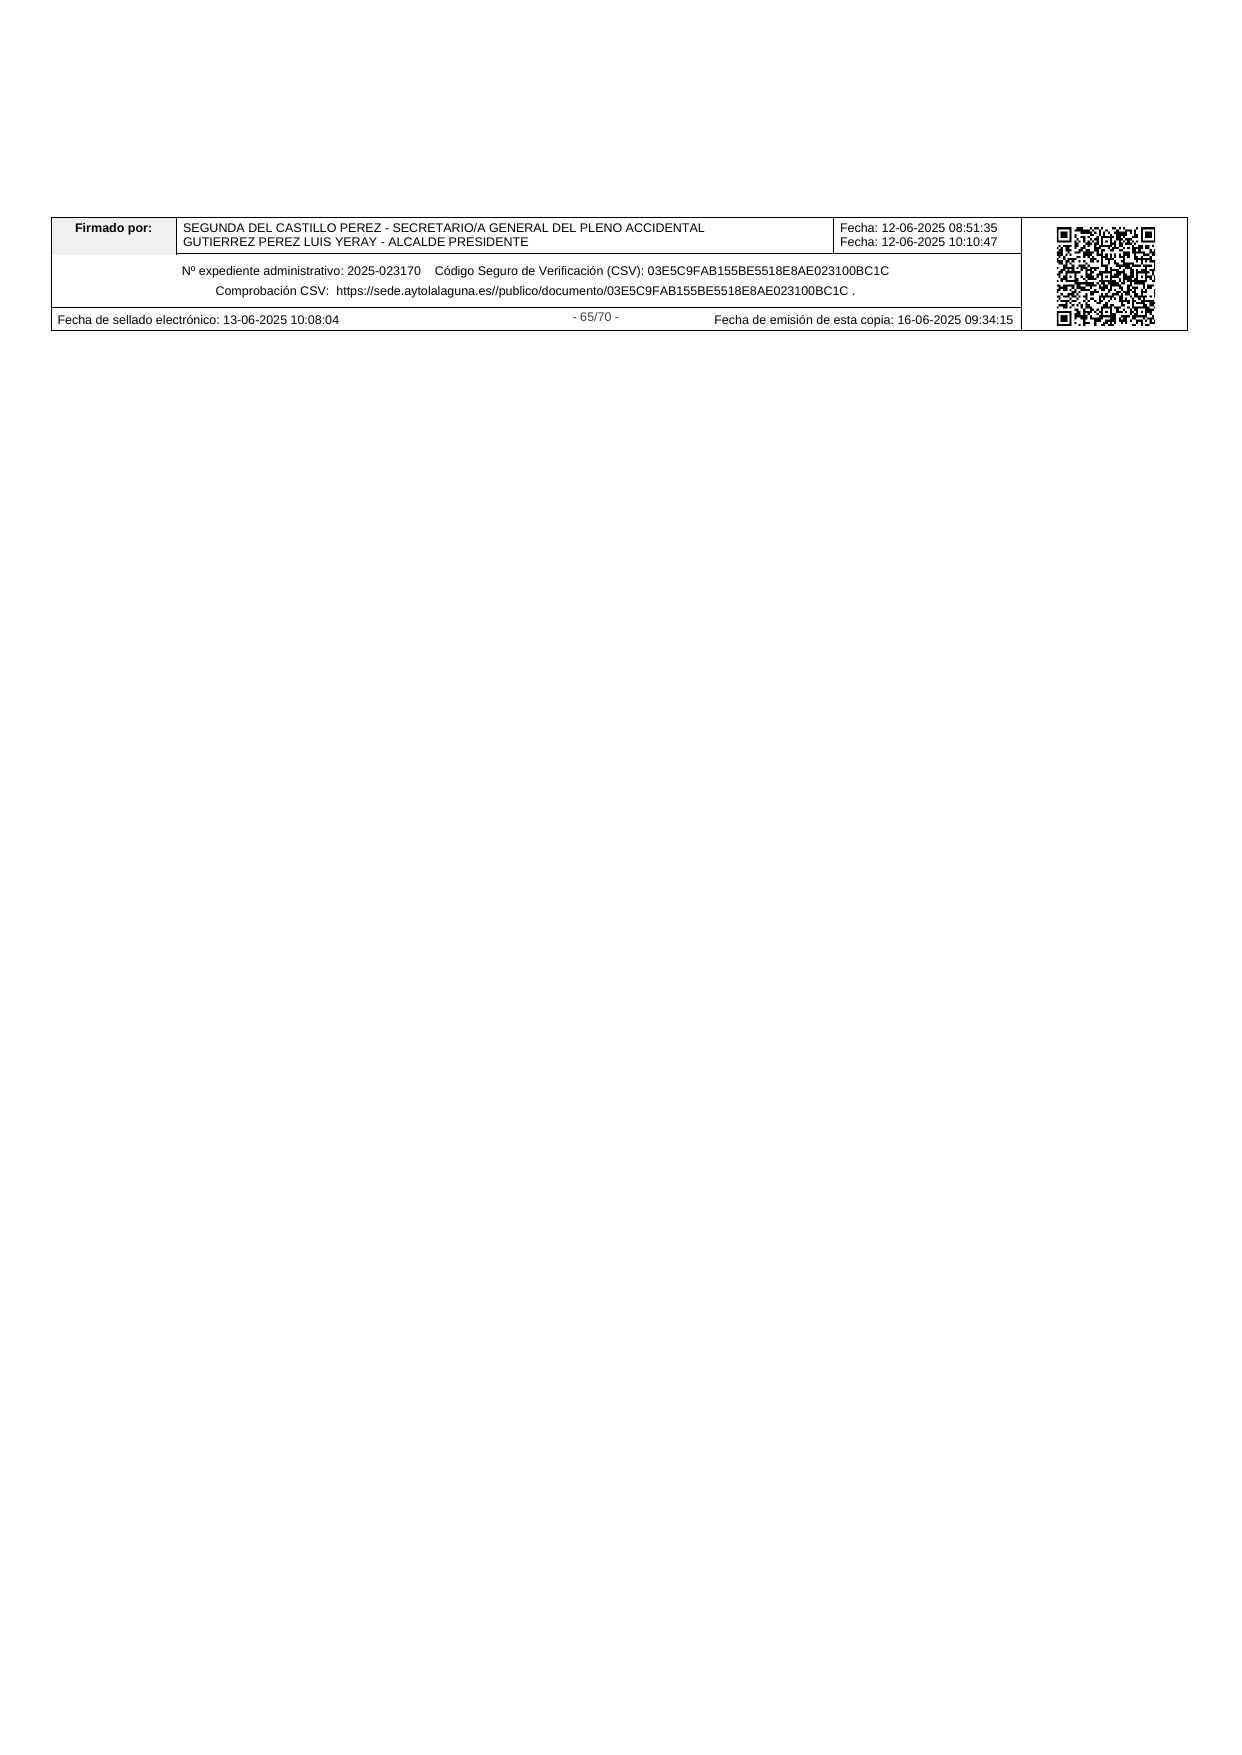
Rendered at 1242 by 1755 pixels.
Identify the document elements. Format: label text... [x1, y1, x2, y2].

table_header Fecha: 12-06-2025 08:51:35 Fecha: 12-06-2025 10:10:47 [834, 218, 1021, 253]
table_header Firmado por: [52, 218, 176, 253]
table_header SEGUNDA DEL CASTILLO PEREZ - SECRETARIO/A GENERAL DEL PLENO ACCIDENTAL GUTIERREZ PEREZ LUIS YERAY - ALCALDE PRESIDENTE [177, 218, 833, 253]
table_cell Fecha de sellado electrónico: 13-06-2025 10:08:04 - 65/70 - Fecha de emisión de esta copia: 16-06-2025 09:34:15 [52, 308, 1021, 330]
table_cell Nº expediente administrativo: 2025-023170 Código Seguro de Verificación (CSV): 03E5C9FAB155BE5518E8AE023100BC1C Comprobación CSV: https://sede.aytolalaguna.es//publico/documento/03E5C9FAB155BE5518E8AE023100BC1C . [52, 254, 1021, 307]
table_header [1022, 218, 1187, 330]
